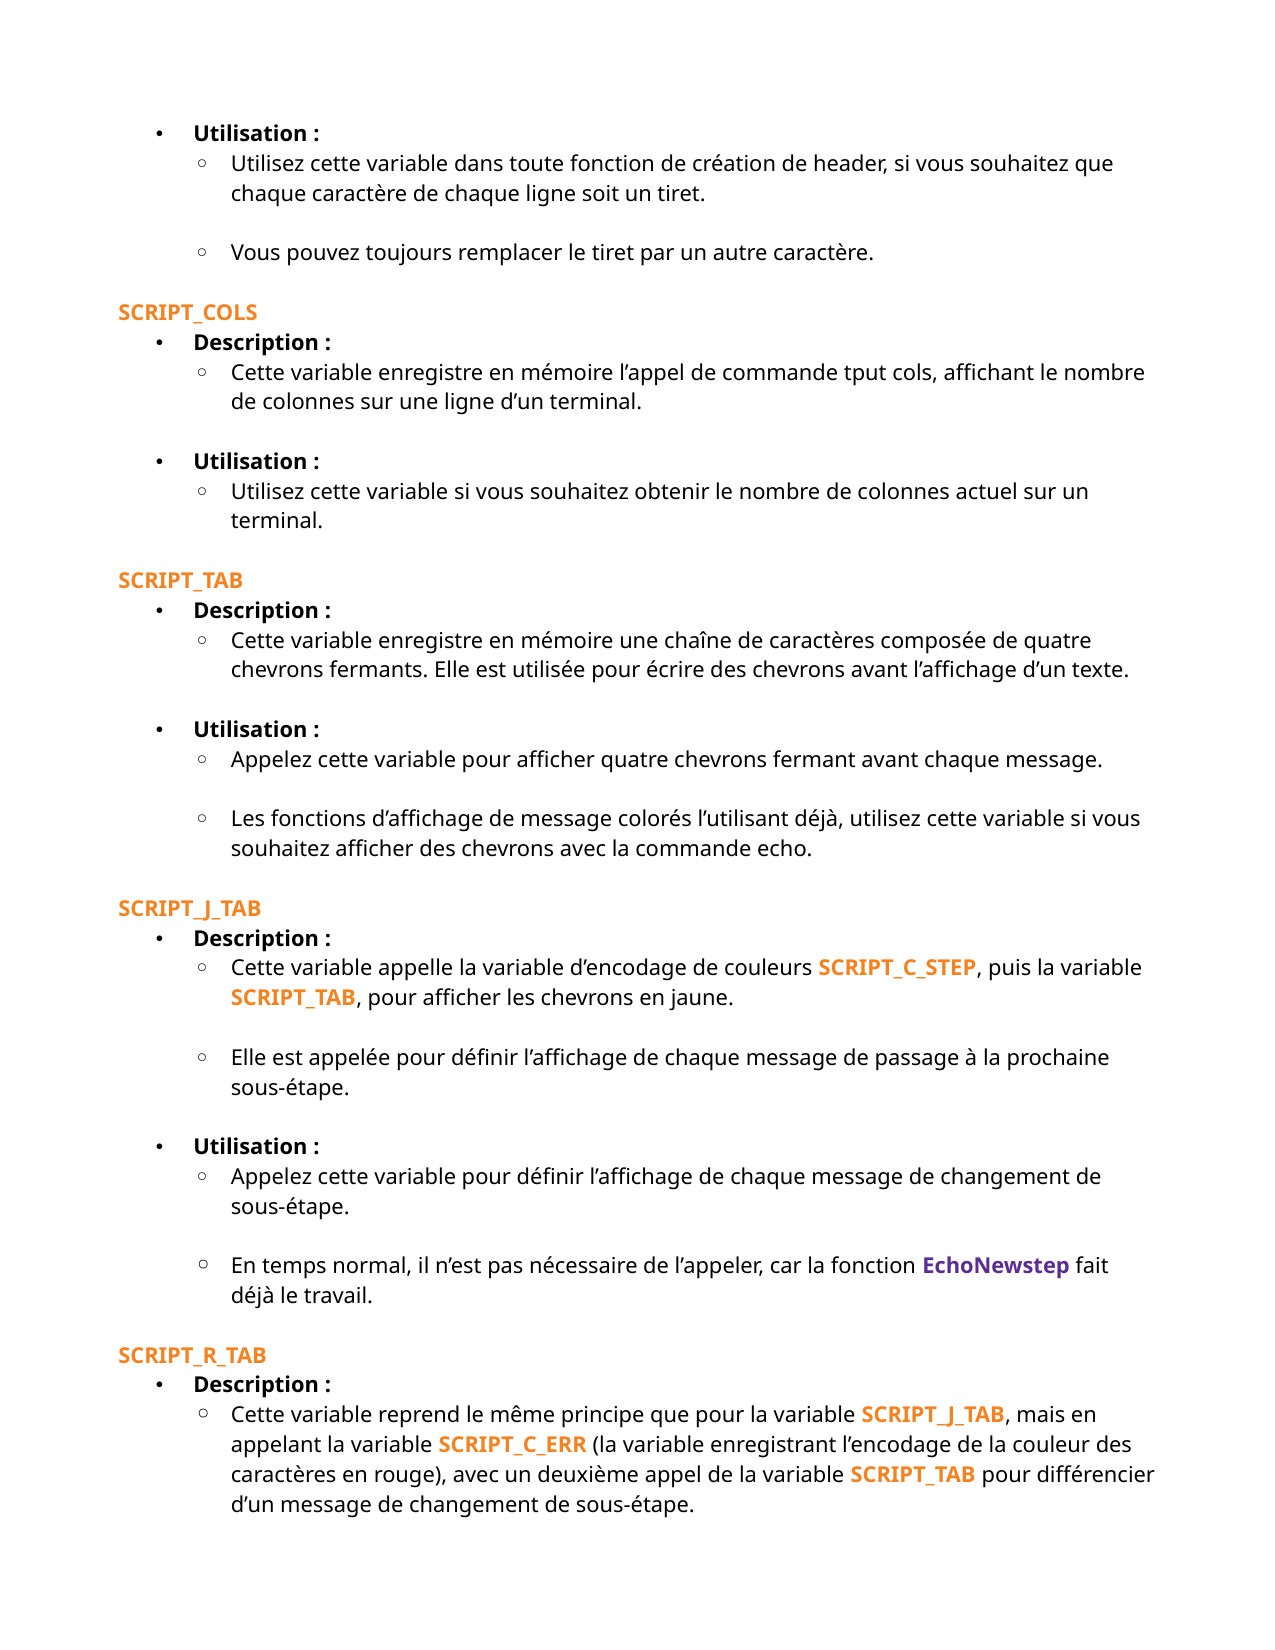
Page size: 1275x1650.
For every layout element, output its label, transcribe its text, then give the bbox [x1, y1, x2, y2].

list Utilisation : [156, 446, 1157, 476]
list Utilisation : [156, 1131, 1157, 1161]
list Utilisez cette variable dans toute fonction de création de header, si vous souhaitez que chaque caractère de chaque ligne soit un tiret. [193, 148, 1157, 207]
list Description : [156, 1369, 1157, 1399]
list Description : [156, 327, 1157, 356]
text SCRIPT_J_TAB [118, 893, 1157, 922]
list Cette variable reprend le même principe que pour la variable SCRIPT_J_TAB, mais en appelant la variable SCRIPT_C_ERR (la variable enregistrant l’encodage de la couleur des caractères en rouge), avec un deuxième appel de la variable SCRIPT_TAB pour différencier d’un message de changement de sous-étape. [193, 1399, 1157, 1518]
list Utilisation : [156, 714, 1157, 744]
text SCRIPT_R_TAB [118, 1339, 1157, 1369]
list Elle est appelée pour définir l’affichage de chaque message de passage à la prochaine sous-étape. [193, 1042, 1157, 1101]
list Utilisez cette variable si vous souhaitez obtenir le nombre de colonnes actuel sur un terminal. [193, 476, 1157, 535]
list Les fonctions d’affichage de message colorés l’utilisant déjà, utilisez cette variable si vous souhaitez afficher des chevrons avec la commande echo. [193, 803, 1157, 863]
list Appelez cette variable pour afficher quatre chevrons fermant avant chaque message. [193, 744, 1157, 773]
list Cette variable appelle la variable d’encodage de couleurs SCRIPT_C_STEP, puis la variable SCRIPT_TAB, pour afficher les chevrons en jaune. [193, 952, 1157, 1012]
list Description : [156, 922, 1157, 952]
list Cette variable enregistre en mémoire l’appel de commande tput cols, affichant le nombre de colonnes sur une ligne d’un terminal. [193, 356, 1157, 416]
list Utilisation : [156, 118, 1157, 148]
list Appelez cette variable pour définir l’affichage de chaque message de changement de sous-étape. [193, 1161, 1157, 1220]
list Description : [156, 595, 1157, 624]
list Cette variable enregistre en mémoire une chaîne de caractères composée de quatre chevrons fermants. Elle est utilisée pour écrire des chevrons avant l’affichage d’un texte. [193, 624, 1157, 684]
text SCRIPT_TAB [118, 565, 1157, 595]
list En temps normal, il n’est pas nécessaire de l’appeler, car la fonction EchoNewstep fait déjà le travail. [193, 1250, 1157, 1310]
list Vous pouvez toujours remplacer le tiret par un autre caractère. [193, 237, 1157, 267]
text SCRIPT_COLS [118, 297, 1157, 327]
